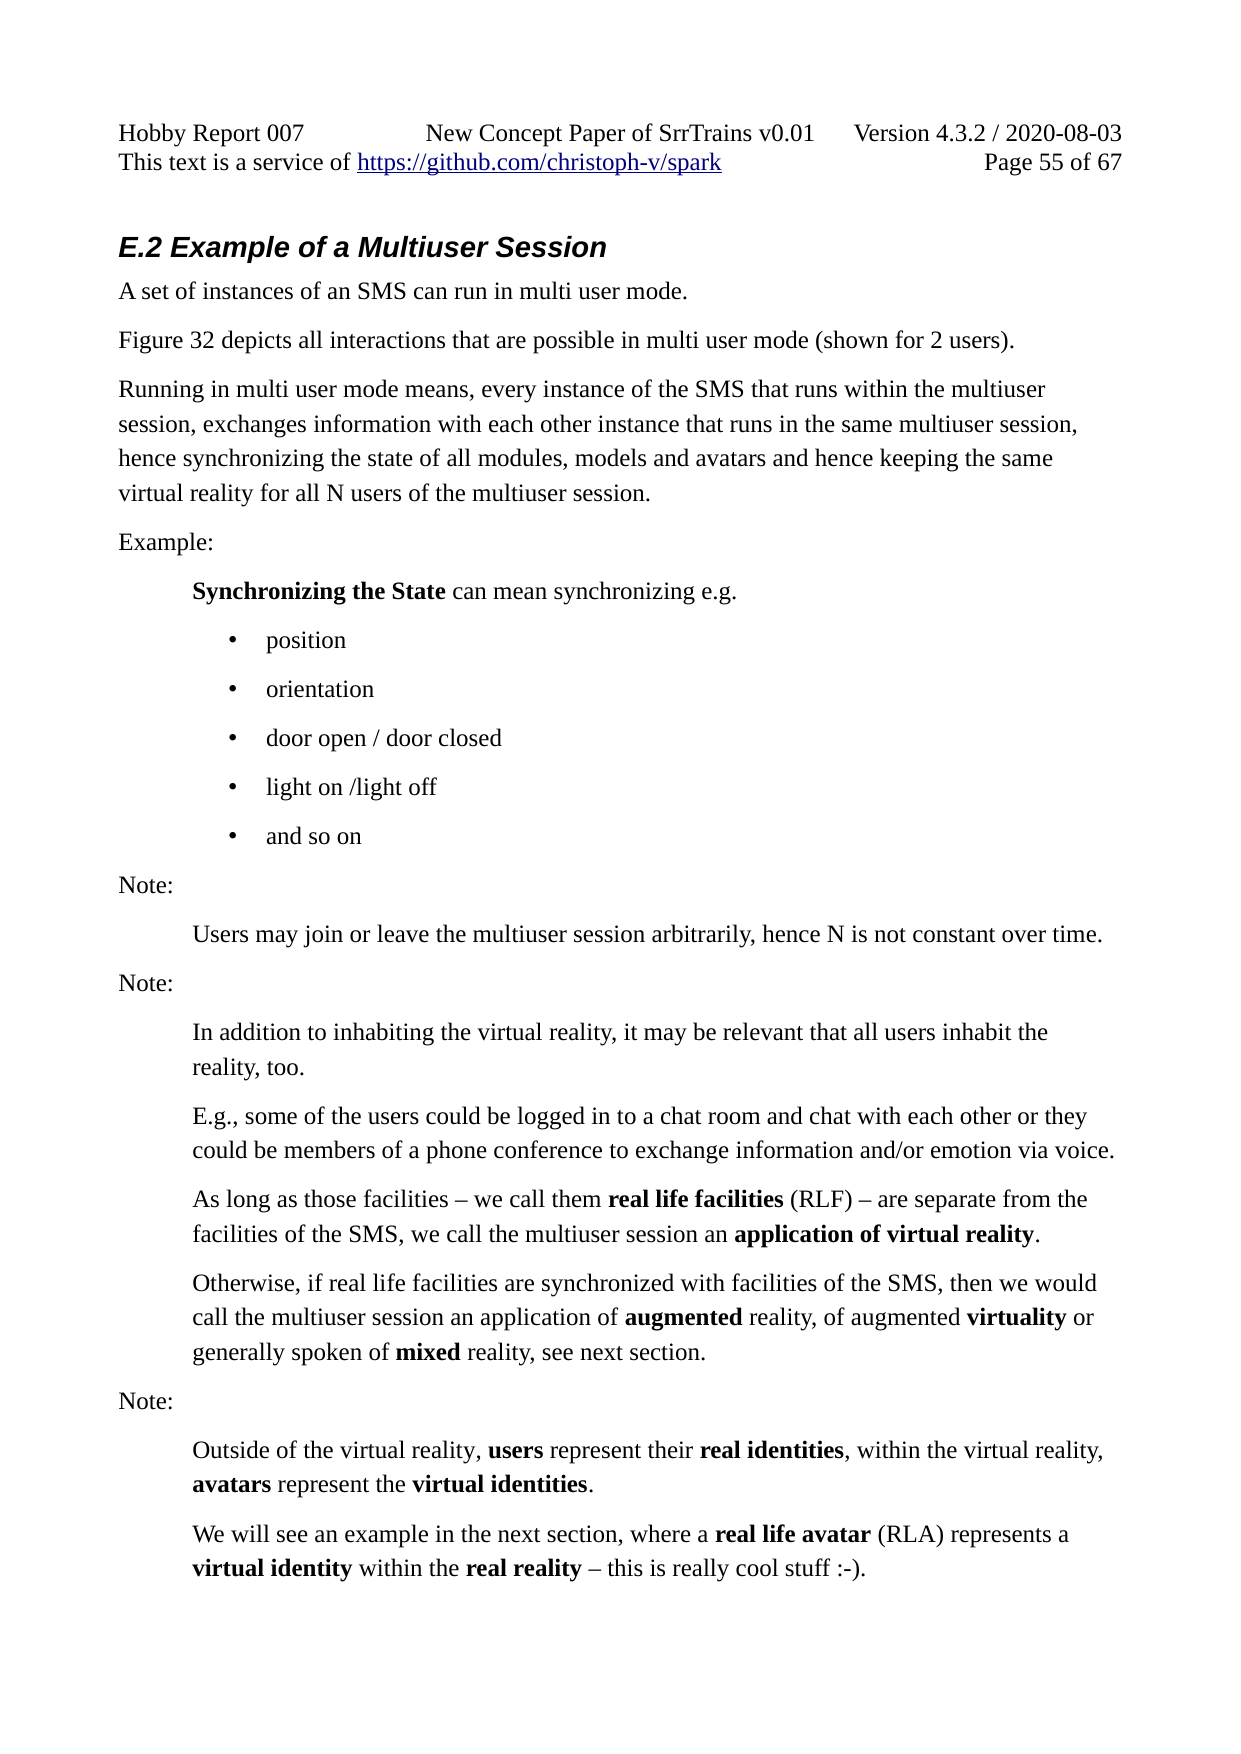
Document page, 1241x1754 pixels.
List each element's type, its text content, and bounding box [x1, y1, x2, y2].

text We will see an example in the next section, where a real life avatar (RLA) represents a virtual identity within the real reality – this is really cool stuff :-). [192, 1519, 1122, 1582]
list and so on [228, 821, 1122, 850]
text Otherwise, if real life facilities are synchronized with facilities of the SMS, then we would call the multiuser session an application of augmented reality, of augmented virtuality or generally spoken of mixed reality, see next section. [192, 1268, 1122, 1366]
text In addition to inhabiting the virtual reality, it may be relevant that all users inhabit the reality, too. [192, 1017, 1122, 1081]
list orientation [228, 674, 1122, 703]
list door open / door closed [228, 723, 1122, 752]
text Example: [118, 527, 1122, 556]
text Users may join or leave the multiuser session arbitrarily, hence N is not constant over time. [192, 919, 1122, 948]
text Figure 32 depicts all interactions that are possible in multi user mode (shown for 2 users). [118, 325, 1122, 354]
text Running in multi user mode means, every instance of the SMS that runs within the multiuser session, exchanges information with each other instance that runs in the same multiuser session, hence synchronizing the state of all modules, models and avatars and hence keeping the same virtual reality for all N users of the multiuser session. [118, 374, 1122, 506]
list position [228, 625, 1122, 654]
text As long as those facilities – we call them real life facilities (RLF) – are separate from the facilities of the SMS, we call the multiuser session an application of virtual reality. [192, 1184, 1122, 1248]
text Note: [118, 1386, 1122, 1415]
text Outside of the virtual reality, users represent their real identities, within the virtual reality, avatars represent the virtual identities. [192, 1435, 1122, 1498]
text E.g., some of the users could be logged in to a chat room and chat with each other or they could be members of a phone conference to exchange information and/or emotion via voice. [192, 1101, 1122, 1164]
list light on /light off [228, 772, 1122, 801]
subtitle E.2 Example of a Multiuser Session [118, 230, 1122, 264]
text Note: [118, 870, 1122, 899]
text Synchronizing the State can mean synchronizing e.g. [192, 576, 1122, 604]
text Note: [118, 968, 1122, 997]
text A set of instances of an SMS can run in multi user mode. [118, 276, 1122, 305]
